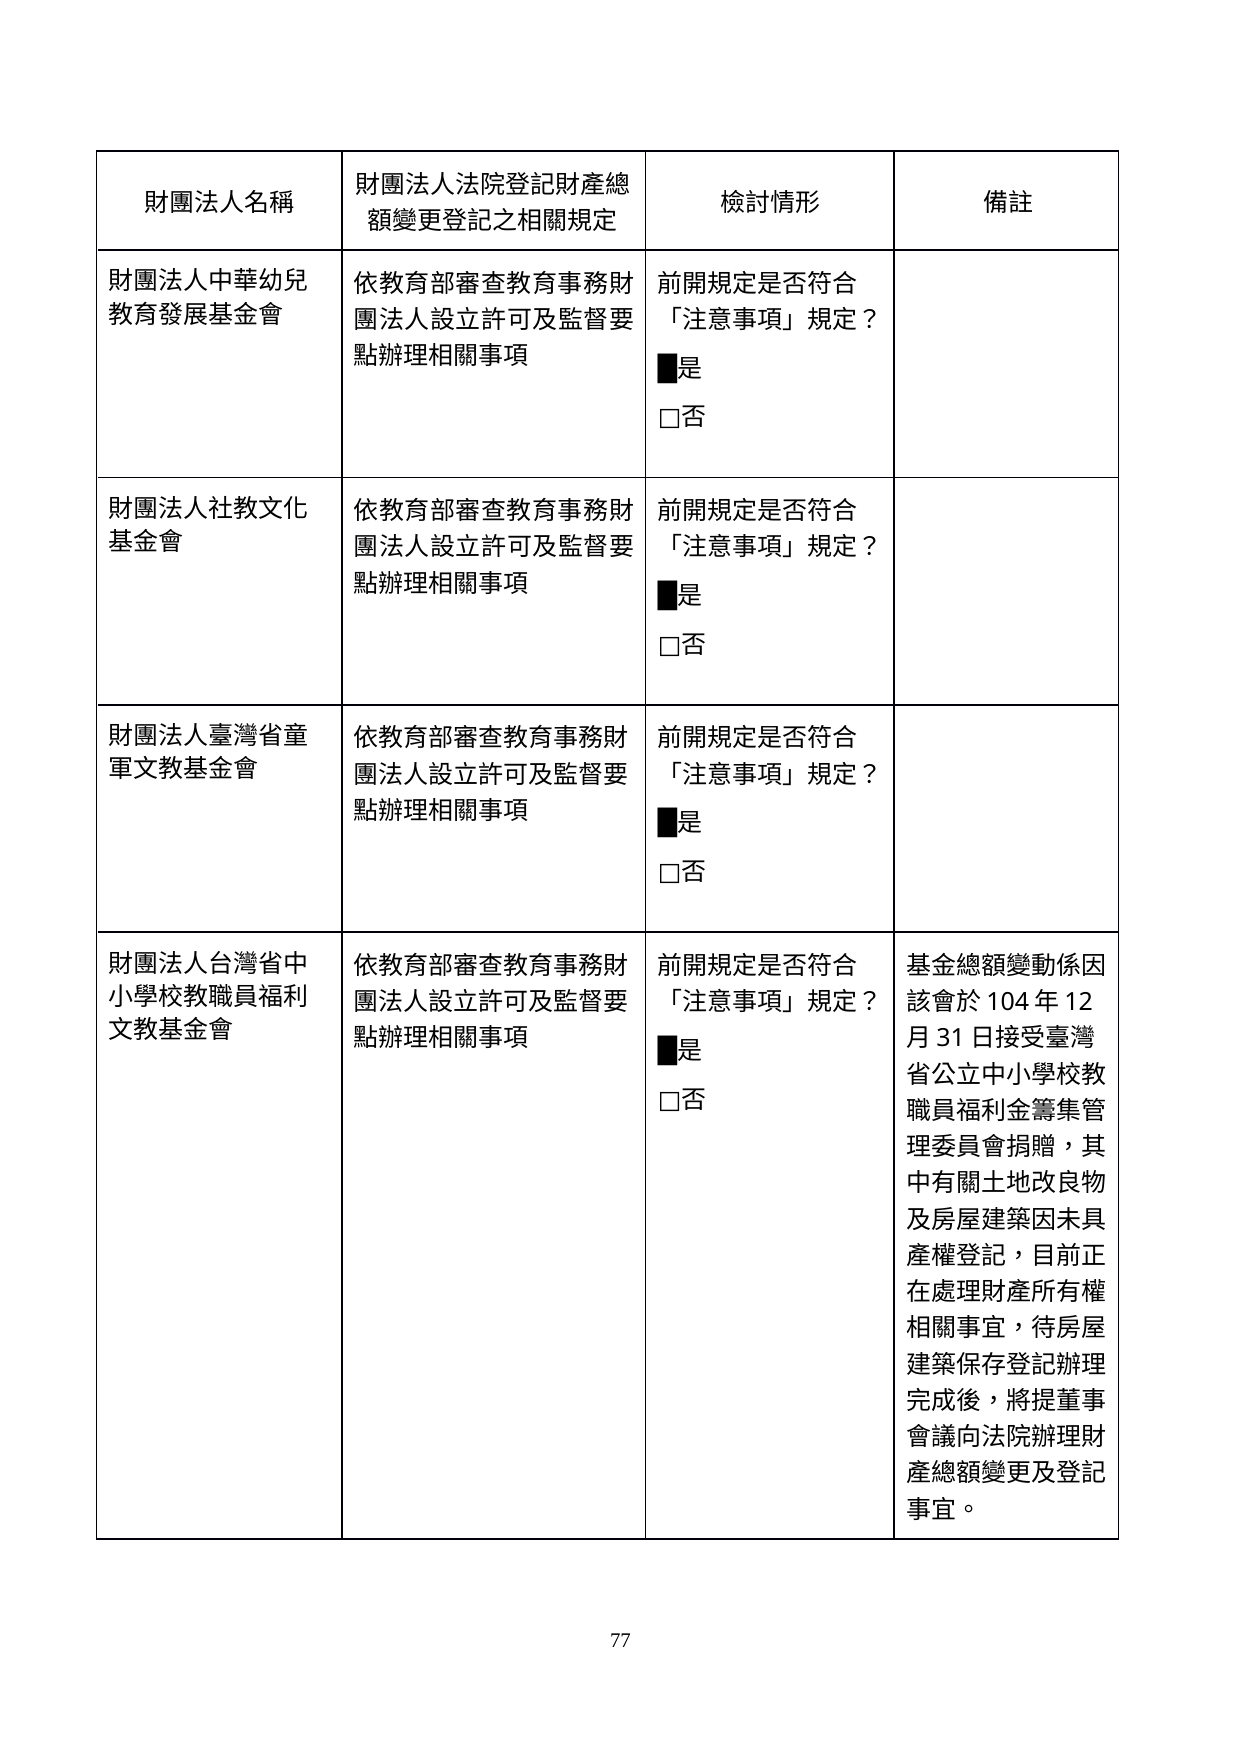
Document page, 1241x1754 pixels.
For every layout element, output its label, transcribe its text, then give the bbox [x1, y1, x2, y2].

table_cell [895, 251, 1118, 476]
table_header 備註 [895, 152, 1118, 249]
table_cell 基金總額變動係因該會於104年12月31日接受臺灣省公立中小學校教職員福利金籌集管理委員會捐贈，其中有關土地改良物及房屋建築因未具產權登記，目前正在處理財產所有權相關事宜，待房屋建築保存登記辦理完成後，將提董事會議向法院辦理財產總額變更及登記事宜。 [895, 933, 1118, 1538]
table_cell 前開規定是否符合「注意事項」規定？ █是 □否 [646, 933, 893, 1538]
table_cell 依教育部審查教育事務財團法人設立許可及監督要點辦理相關事項 [343, 933, 645, 1538]
table_cell 財團法人中華幼兒教育發展基金會 [97, 250, 341, 476]
table_cell 依教育部審查教育事務財團法人設立許可及監督要點辦理相關事項 [343, 251, 645, 476]
table_header 財團法人名稱 [97, 152, 341, 249]
table_cell [895, 706, 1118, 931]
table_cell 前開規定是否符合「注意事項」規定？ █是 □否 [646, 251, 893, 476]
table_cell 財團法人臺灣省童軍文教基金會 [97, 705, 341, 931]
table_cell 依教育部審查教育事務財團法人設立許可及監督要點辦理相關事項 [343, 478, 645, 704]
table_cell 前開規定是否符合「注意事項」規定？ █是 □否 [646, 478, 893, 704]
table_cell [895, 478, 1118, 704]
table_cell 財團法人台灣省中小學校教職員福利文教基金會 [97, 932, 341, 1538]
table_cell 財團法人社教文化基金會 [97, 478, 341, 704]
table_header 檢討情形 [646, 152, 893, 249]
table_header 財團法人法院登記財產總額變更登記之相關規定 [343, 152, 645, 249]
table_cell 依教育部審查教育事務財團法人設立許可及監督要點辦理相關事項 [343, 706, 645, 931]
table_cell 前開規定是否符合「注意事項」規定？ █是 □否 [646, 706, 893, 931]
